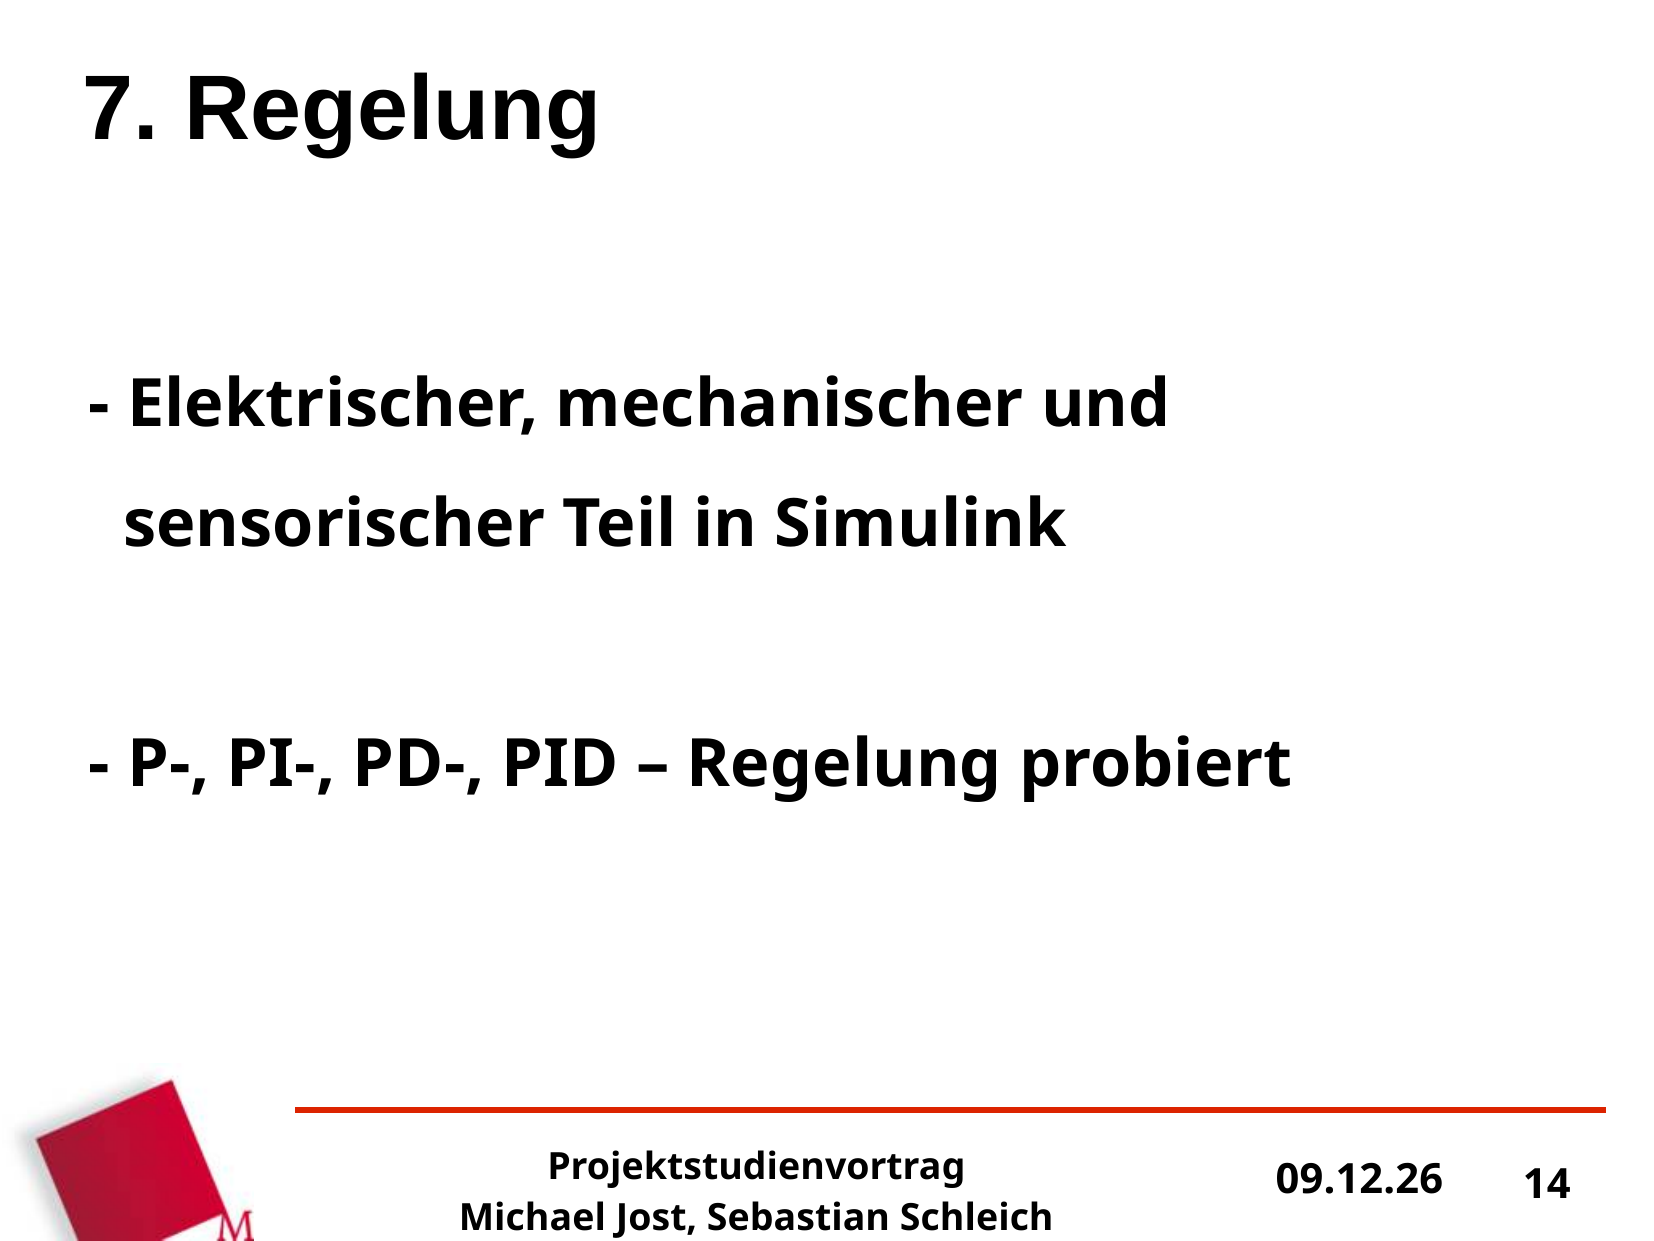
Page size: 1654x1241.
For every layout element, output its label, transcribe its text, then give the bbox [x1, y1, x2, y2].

picture [2, 1063, 254, 1241]
title 7. Regelung [82, 49, 1571, 166]
list - Elektrischer, mechanischer und sensorischer Teil in Simulink - P-, PI-, PD-, PID – Regelung probiert [88, 377, 1571, 904]
